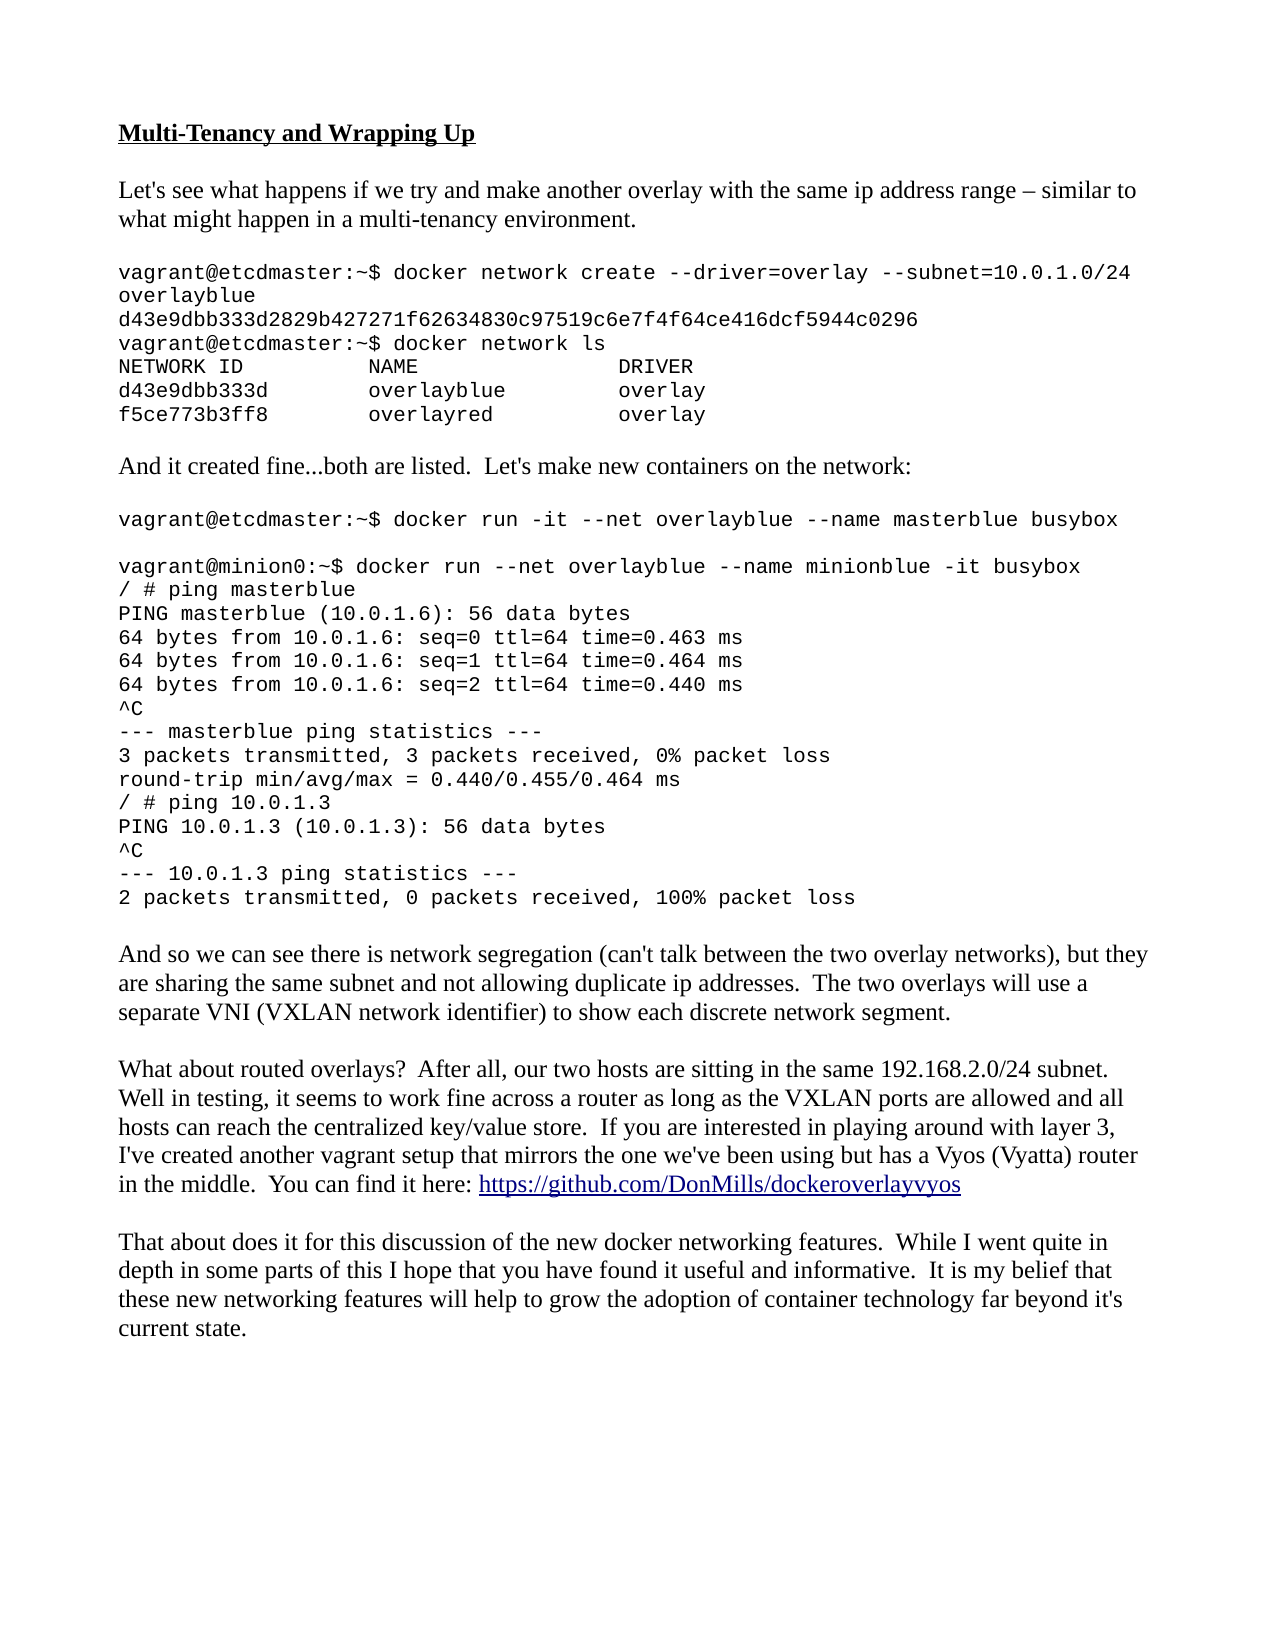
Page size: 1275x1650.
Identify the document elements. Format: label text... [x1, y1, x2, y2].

text 3 packets transmitted, 3 packets received, 0% packet loss [118, 745, 1157, 769]
text And it created fine...both are listed. Let's make new containers on the network: [118, 451, 1157, 480]
text vagrant@etcdmaster:~$ docker run -it --net overlayblue --name masterblue busybox [118, 508, 1157, 532]
text Let's see what happens if we try and make another overlay with the same ip address range – similar to what might happen in a multi-tenancy environment. [118, 176, 1157, 233]
text f5ce773b3ff8 overlayred overlay [118, 404, 1157, 427]
text vagrant@etcdmaster:~$ docker network create --driver=overlay --subnet=10.0.1.0/24 overlayblue [118, 262, 1157, 309]
text PING 10.0.1.3 (10.0.1.3): 56 data bytes [118, 816, 1157, 839]
text d43e9dbb333d2829b427271f62634830c97519c6e7f4f64ce416dcf5944c0296 [118, 309, 1157, 333]
text PING masterblue (10.0.1.6): 56 data bytes [118, 603, 1157, 627]
text / # ping masterblue [118, 579, 1157, 603]
text --- masterblue ping statistics --- [118, 721, 1157, 745]
text 2 packets transmitted, 0 packets received, 100% packet loss [118, 887, 1157, 911]
text And so we can see there is network segregation (can't talk between the two overlay networks), but they are sharing the same subnet and not allowing duplicate ip addresses. The two overlays will use a separate VNI (VXLAN network identifier) to show each discrete network segment. [118, 939, 1157, 1026]
text round-trip min/avg/max = 0.440/0.455/0.464 ms [118, 769, 1157, 792]
text --- 10.0.1.3 ping statistics --- [118, 863, 1157, 887]
text Multi-Tenancy and Wrapping Up [118, 118, 1157, 147]
text 64 bytes from 10.0.1.6: seq=1 ttl=64 time=0.464 ms [118, 650, 1157, 674]
text 64 bytes from 10.0.1.6: seq=0 ttl=64 time=0.463 ms [118, 627, 1157, 650]
text NETWORK ID NAME DRIVER [118, 356, 1157, 380]
text That about does it for this discussion of the new docker networking features. While I went quite in depth in some parts of this I hope that you have found it useful and informative. It is my belief that these new networking features will help to grow the adoption of container technology far beyond it's current state. [118, 1227, 1157, 1342]
text / # ping 10.0.1.3 [118, 792, 1157, 816]
text 64 bytes from 10.0.1.6: seq=2 ttl=64 time=0.440 ms [118, 674, 1157, 698]
text What about routed overlays? After all, our two hosts are sitting in the same 192.168.2.0/24 subnet. Well in testing, it seems to work fine across a router as long as the VXLAN ports are allowed and all hosts can reach the centralized key/value store. If you are interested in playing around with layer 3, I've created another vagrant setup that mirrors the one we've been using but has a Vyos (Vyatta) router in the middle. You can find it here: https://github.com/DonMills/dockeroverlayvyos [118, 1054, 1157, 1198]
text vagrant@minion0:~$ docker run --net overlayblue --name minionblue -it busybox [118, 556, 1157, 579]
text d43e9dbb333d overlayblue overlay [118, 380, 1157, 404]
text vagrant@etcdmaster:~$ docker network ls [118, 333, 1157, 356]
text ^C [118, 839, 1157, 863]
text ^C [118, 698, 1157, 721]
